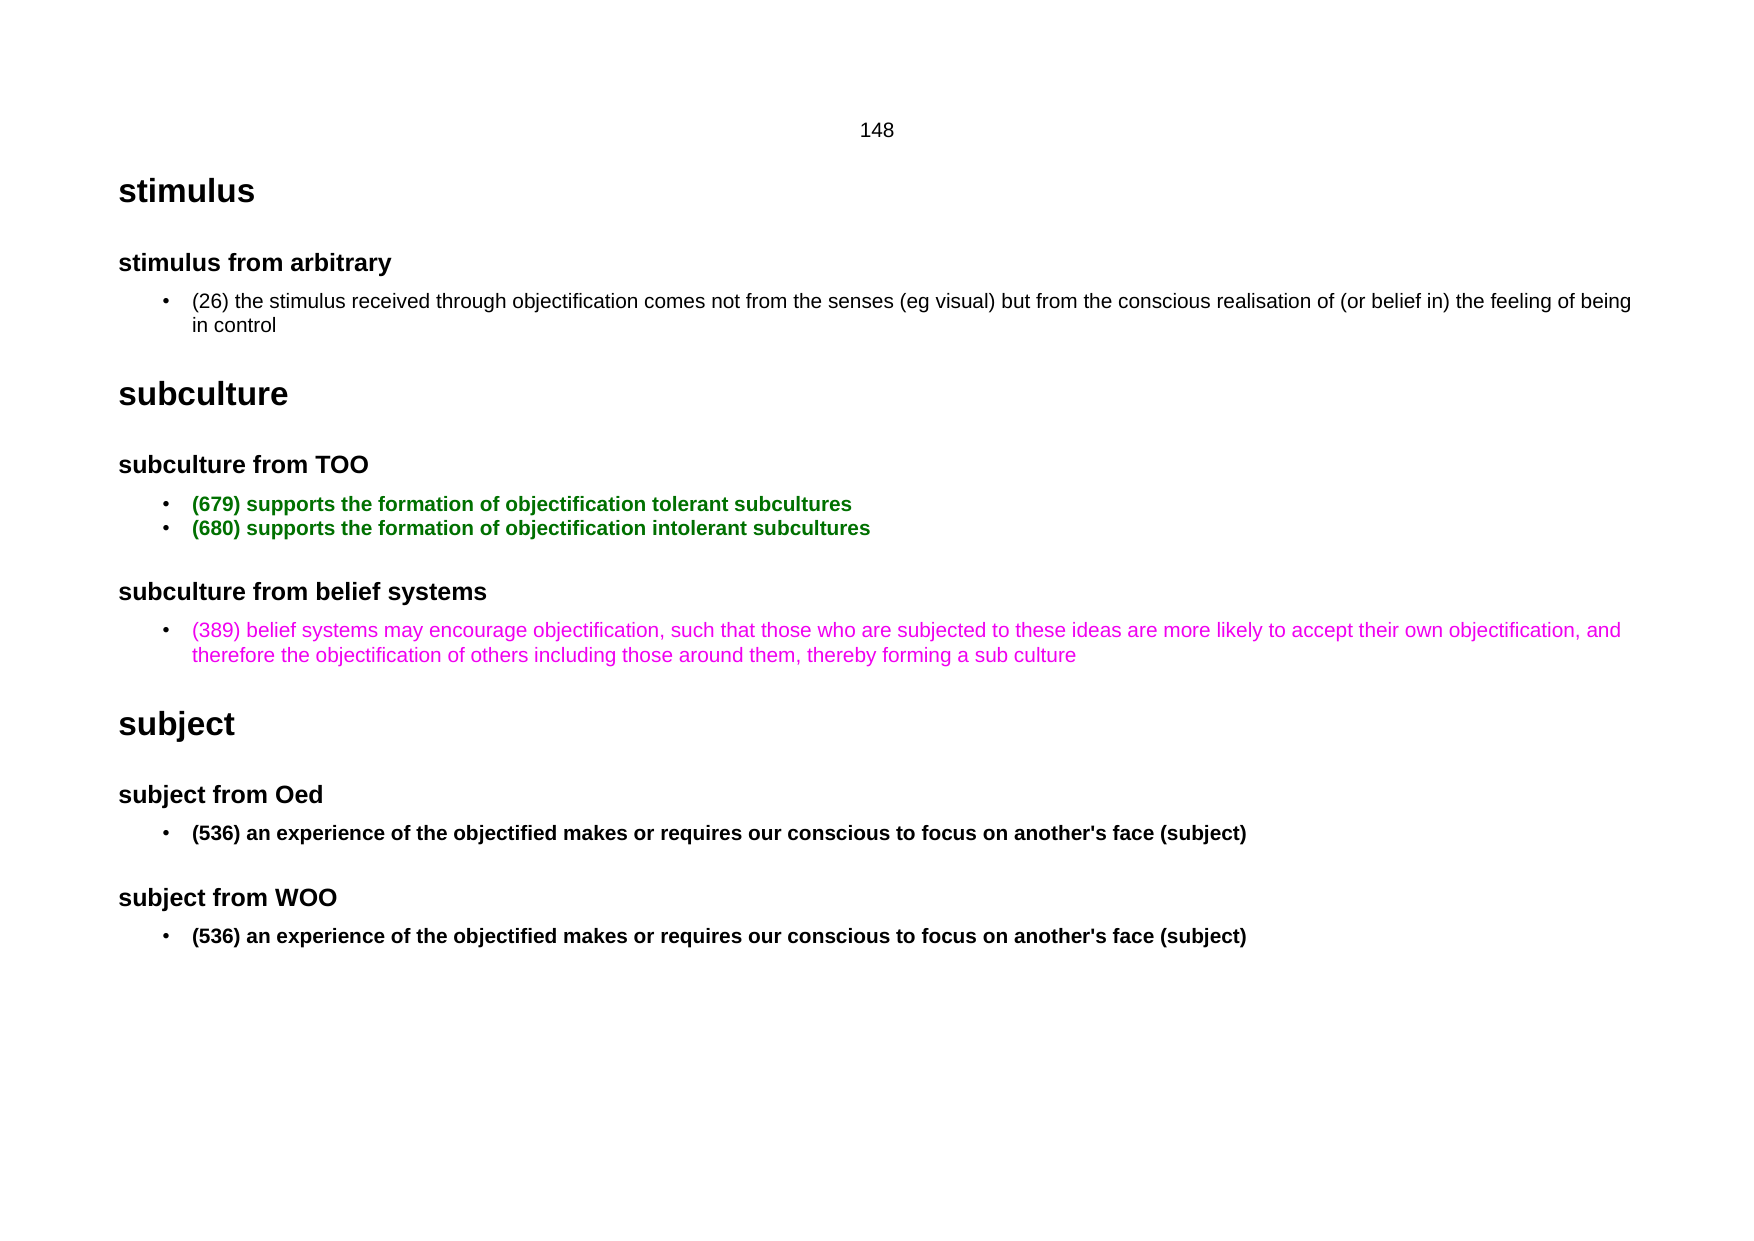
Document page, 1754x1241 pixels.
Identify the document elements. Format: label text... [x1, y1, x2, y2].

list (536) an experience of the objectified makes or requires our conscious to focus on another's face (subject) [162, 924, 1636, 948]
list (389) belief systems may encourage objectification, such that those who are subjected to these ideas are more likely to accept their own objectification, and therefore the objectification of others including those around them, thereby forming a sub culture [162, 618, 1636, 666]
subtitle subculture [118, 374, 1636, 413]
subtitle stimulus [118, 172, 1636, 210]
subtitle subject from WOO [118, 883, 1636, 911]
list (26) the stimulus received through objectification comes not from the senses (eg visual) but from the conscious realisation of (or belief in) the feeling of being in control [162, 289, 1636, 337]
subtitle subject [118, 704, 1636, 742]
list (536) an experience of the objectified makes or requires our conscious to focus on another's face (subject) [162, 821, 1636, 845]
subtitle subculture from belief systems [118, 577, 1636, 606]
list (680) supports the formation of objectification intolerant subcultures [162, 516, 1636, 539]
subtitle subject from Oed [118, 780, 1636, 808]
subtitle stimulus from arbitrary [118, 247, 1636, 276]
list (679) supports the formation of objectification tolerant subcultures [162, 491, 1636, 516]
subtitle subculture from TOO [118, 450, 1636, 479]
